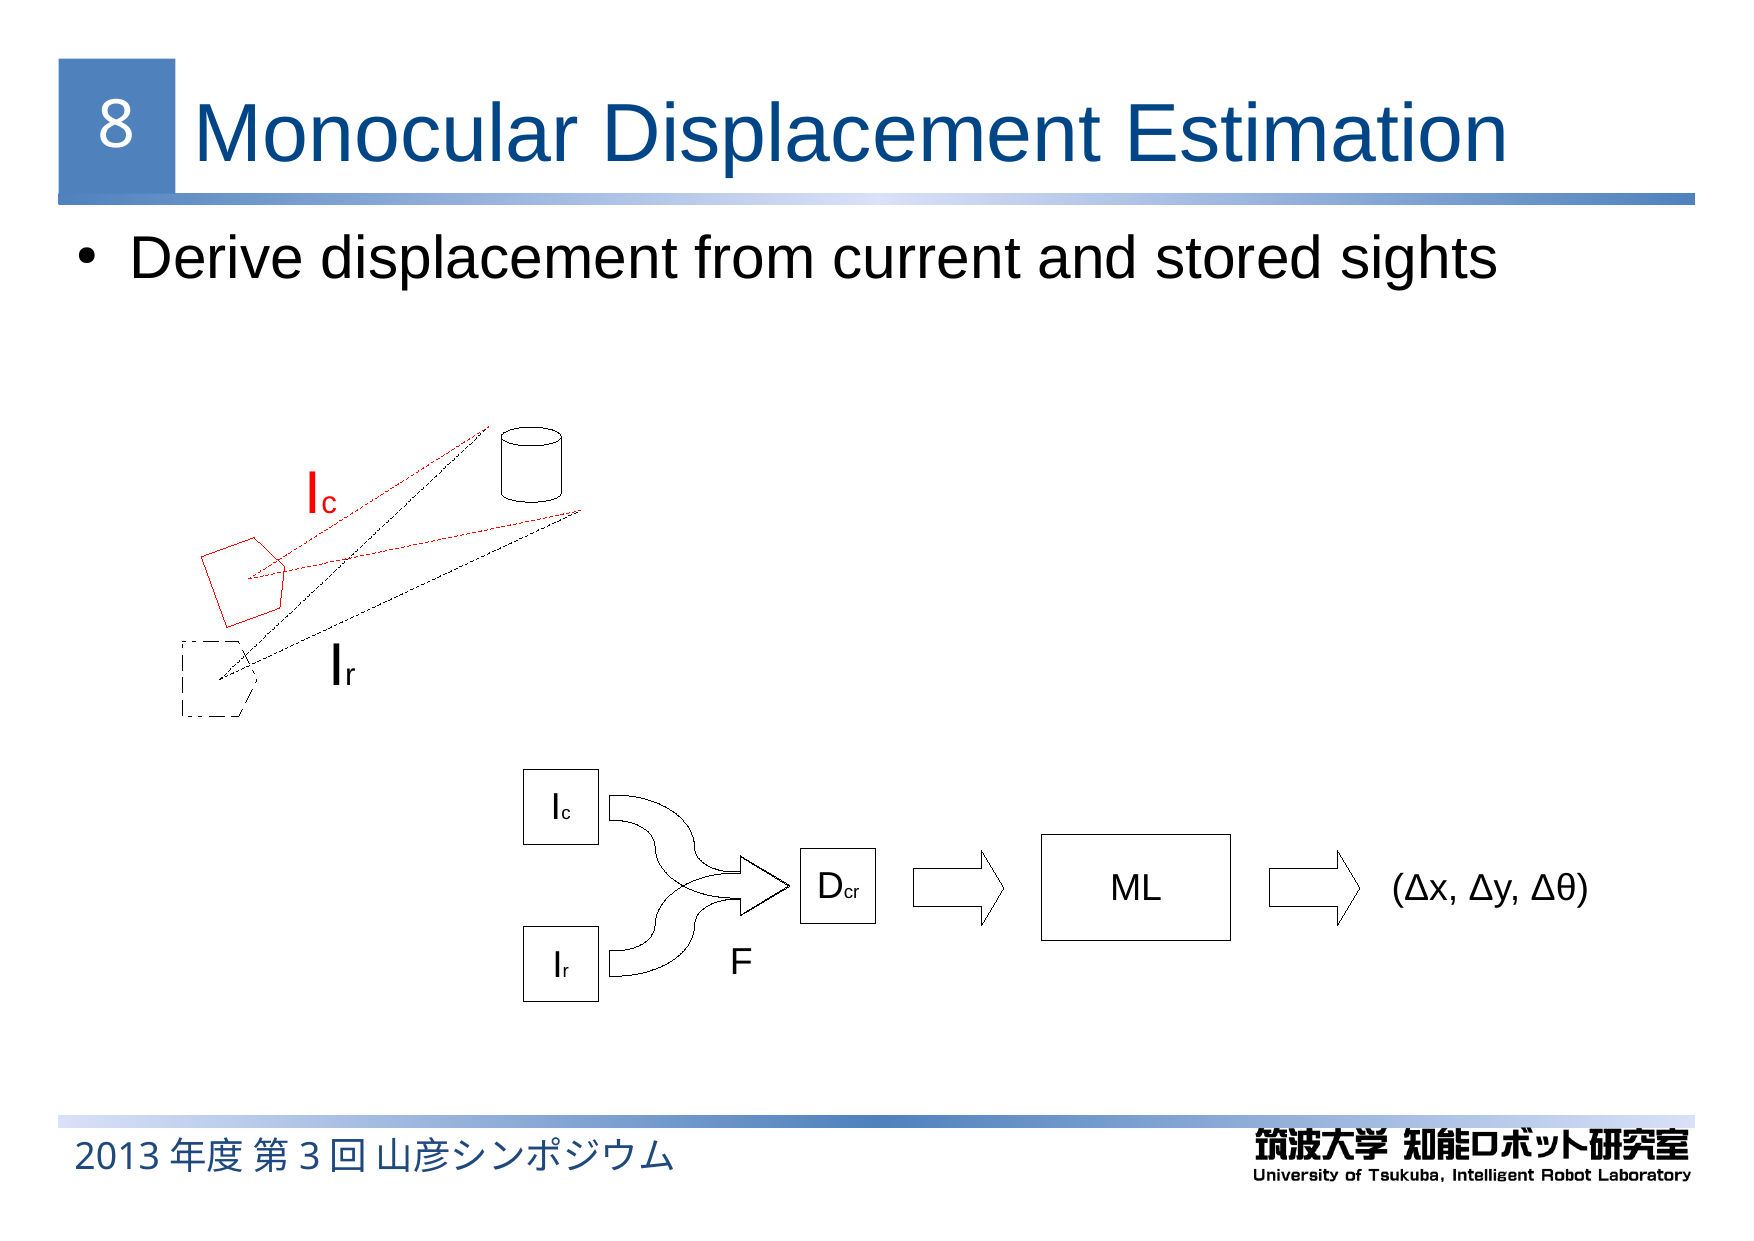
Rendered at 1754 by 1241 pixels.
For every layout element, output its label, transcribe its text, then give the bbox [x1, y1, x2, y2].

text_box F [715, 933, 776, 990]
title Monocular Displacement Estimation [193, 61, 1651, 205]
text_box (Δx, Δy, Δθ) [1372, 859, 1609, 917]
list Derive displacement from current and stored sights [58, 223, 1696, 329]
text_box Ir [313, 623, 464, 706]
text_box ML [1041, 834, 1231, 941]
text_box Ic [289, 451, 440, 535]
picture [1252, 1127, 1691, 1182]
text_box Ic [523, 769, 599, 845]
text_box Ir [523, 926, 599, 1002]
text_box Dcr [800, 848, 876, 924]
